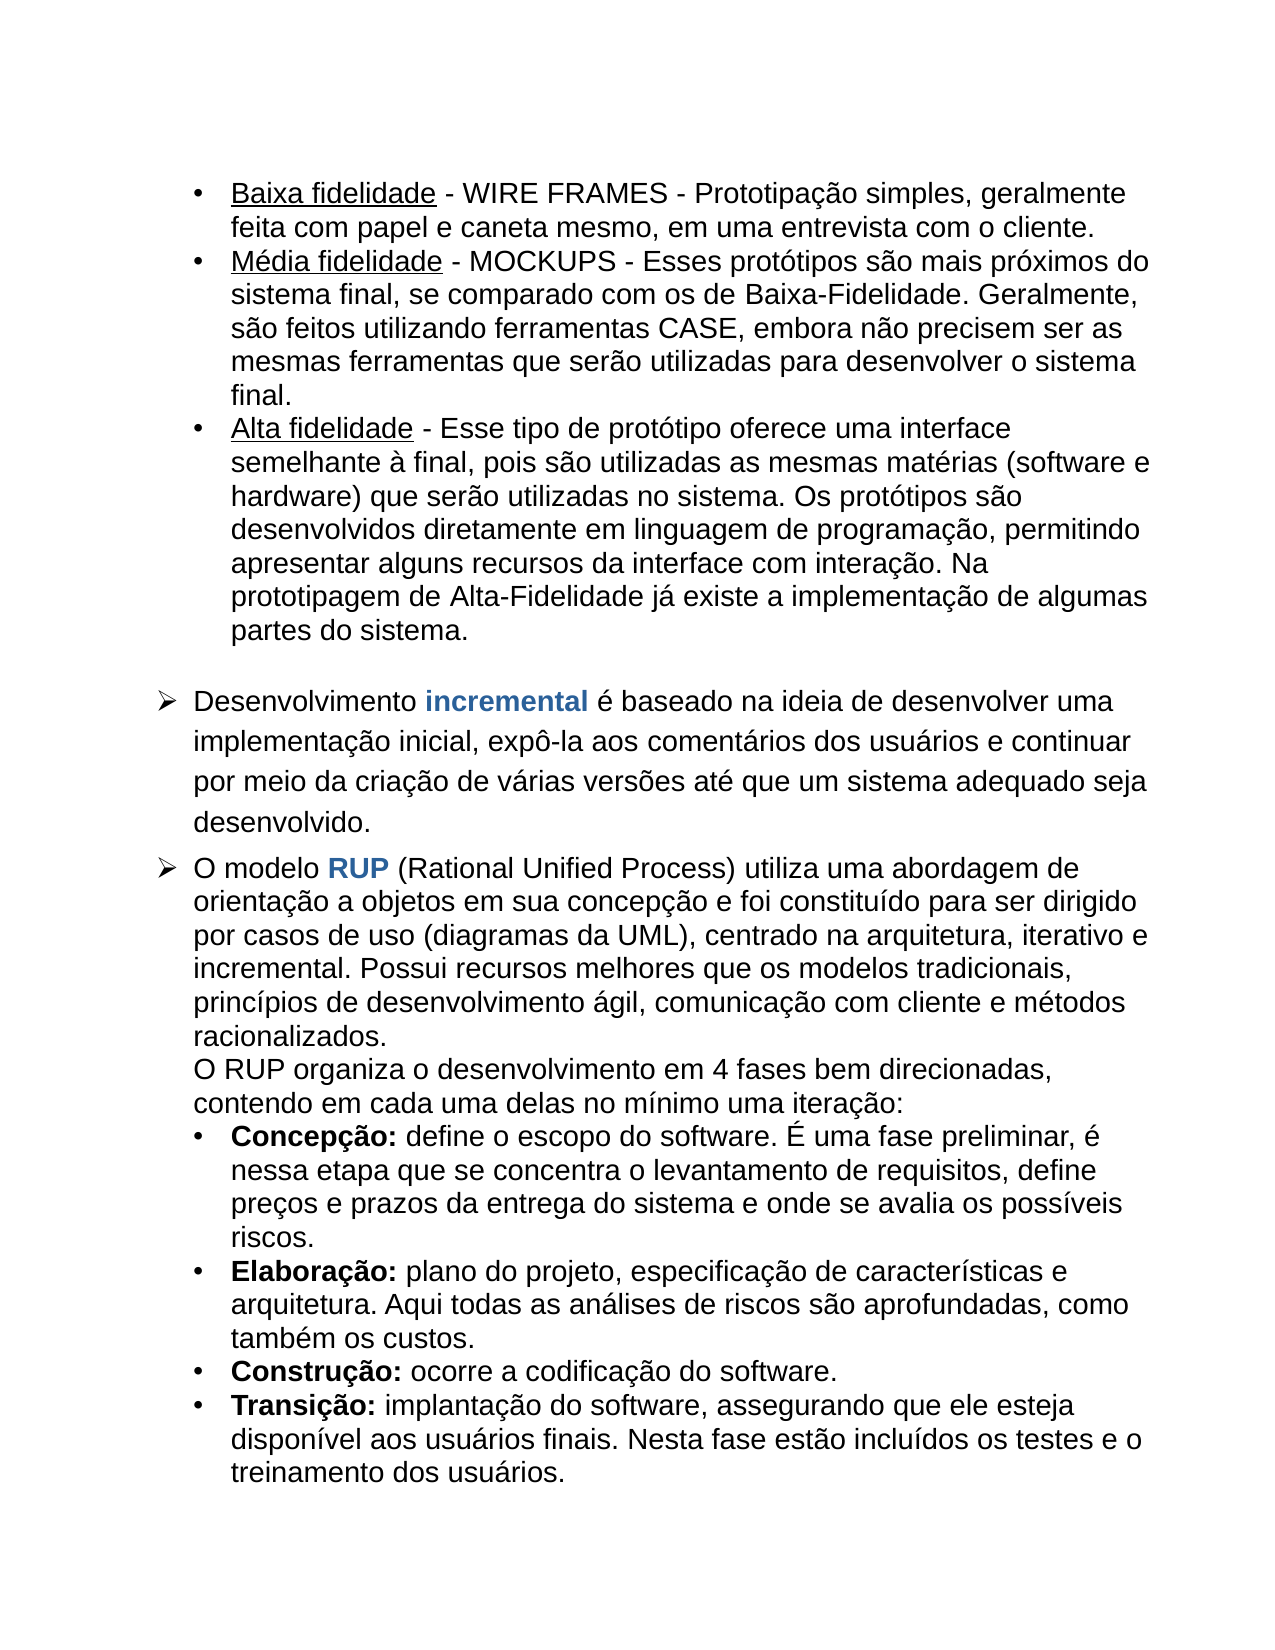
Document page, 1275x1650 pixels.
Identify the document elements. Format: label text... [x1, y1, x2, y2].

list Alta fidelidade - Esse tipo de protótipo oferece uma interface semelhante à final, pois são utilizadas as mesmas matérias (software e hardware) que serão utilizadas no sistema. Os protótipos são desenvolvidos diretamente em linguagem de programação, permitindo apresentar alguns recursos da interface com interação. Na prototipagem de Alta-Fidelidade já existe a implementação de algumas partes do sistema. [193, 412, 1157, 647]
list O modelo RUP (Rational Unified Process) utiliza uma abordagem de orientação a objetos em sua concepção e foi constituído para ser dirigido por casos de uso (diagramas da UML), centrado na arquitetura, iterativo e incremental. Possui recursos melhores que os modelos tradicionais, princípios de desenvolvimento ágil, comunicação com cliente e métodos racionalizados. O RUP organiza o desenvolvimento em 4 fases bem direcionadas, contendo em cada uma delas no mínimo uma iteração: [156, 851, 1157, 1119]
list Concepção: define o escopo do software. É uma fase preliminar, é nessa etapa que se concentra o levantamento de requisitos, define preços e prazos da entrega do sistema e onde se avalia os possíveis riscos. [193, 1119, 1157, 1254]
list Média fidelidade - MOCKUPS - Esses protótipos são mais próximos do sistema final, se comparado com os de Baixa-Fidelidade. Geralmente, são feitos utilizando ferramentas CASE, embora não precisem ser as mesmas ferramentas que serão utilizadas para desenvolver o sistema final. [193, 244, 1157, 412]
list Elaboração: plano do projeto, especificação de características e arquitetura. Aqui todas as análises de riscos são aprofundadas, como também os custos. [193, 1254, 1157, 1354]
list Baixa fidelidade - WIRE FRAMES - Prototipação simples, geralmente feita com papel e caneta mesmo, em uma entrevista com o cliente. [193, 176, 1157, 244]
list Transição: implantação do software, assegurando que ele esteja disponível aos usuários finais. Nesta fase estão incluídos os testes e o treinamento dos usuários. [193, 1388, 1157, 1489]
list Construção: ocorre a codificação do software. [193, 1354, 1157, 1388]
list Desenvolvimento incremental é baseado na ideia de desenvolver uma implementação inicial, expô-la aos comentários dos usuários e continuar por meio da criação de várias versões até que um sistema adequado seja desenvolvido. [156, 684, 1157, 838]
